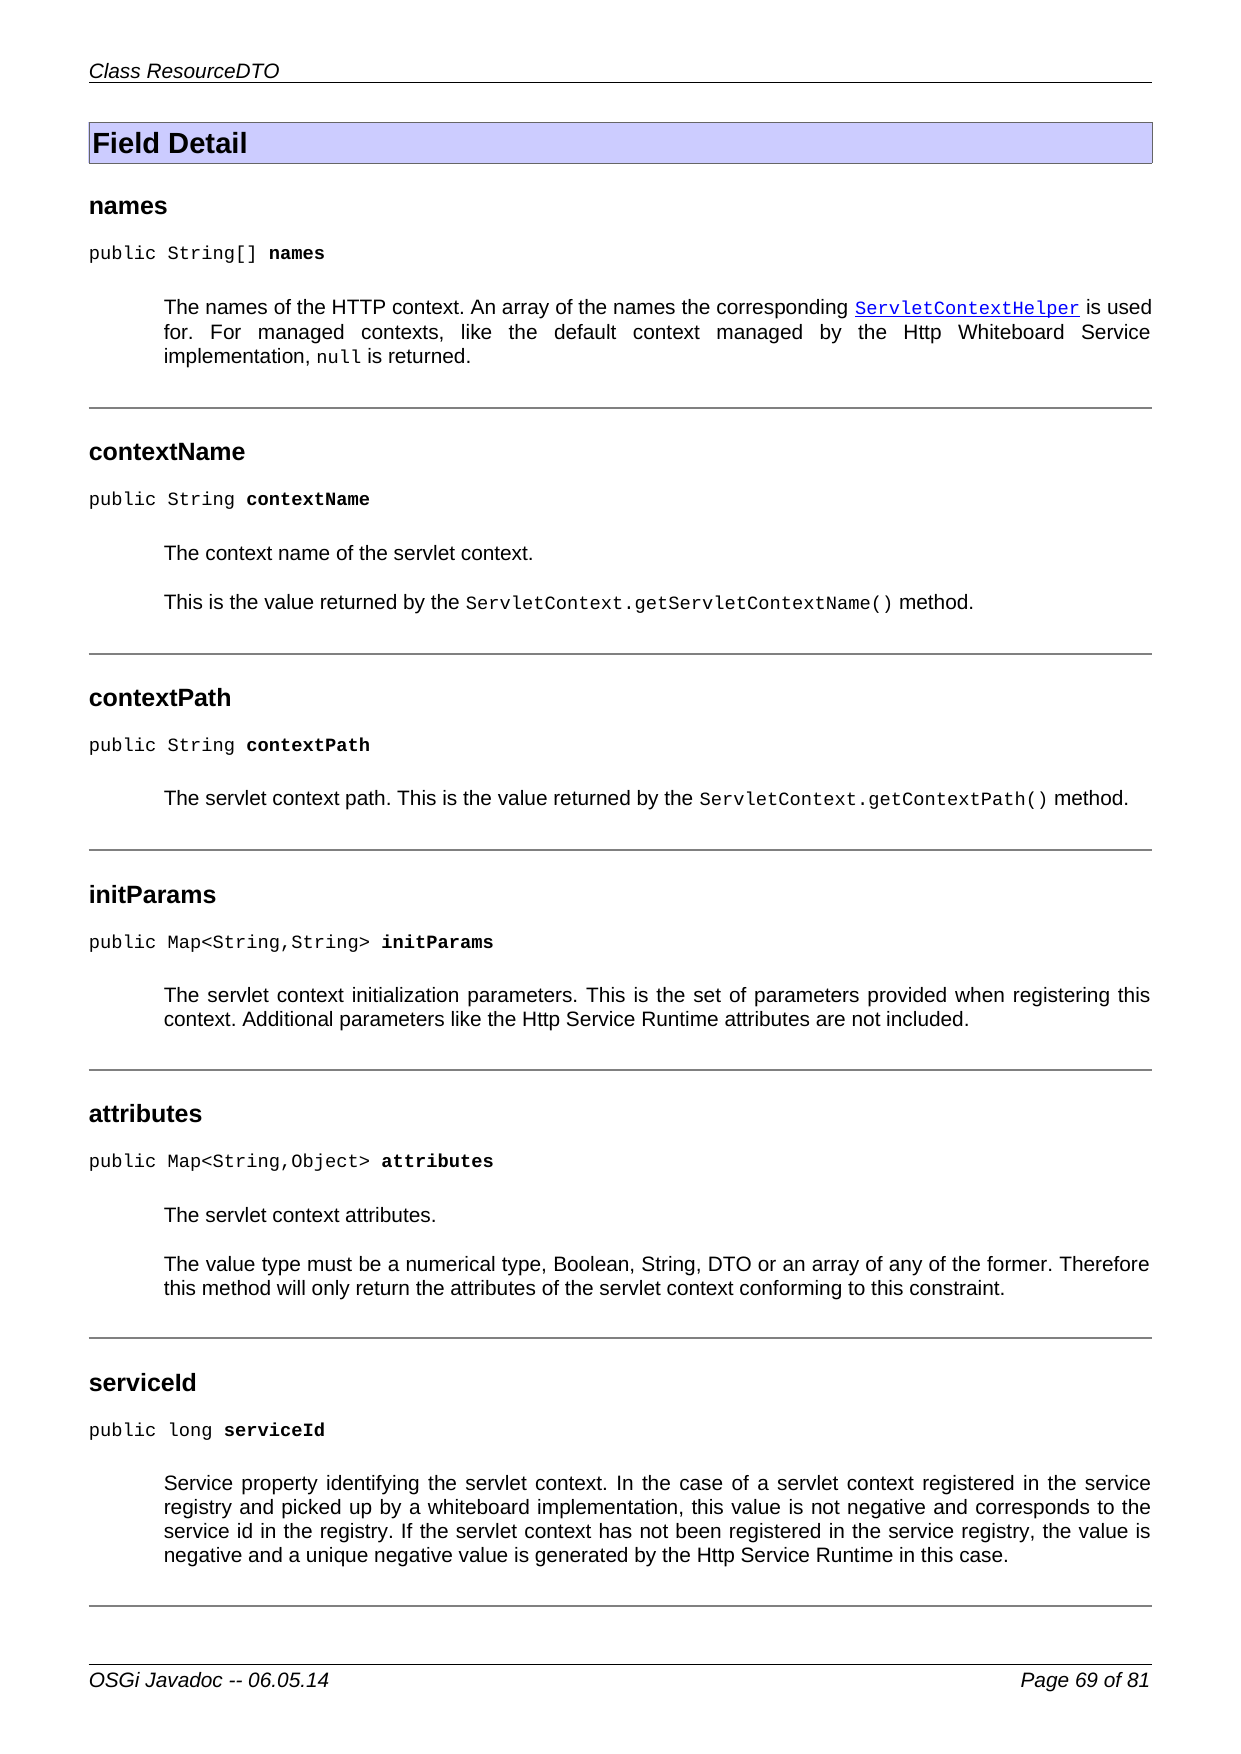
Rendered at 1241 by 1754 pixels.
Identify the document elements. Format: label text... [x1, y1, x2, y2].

text The servlet context initialization parameters. This is the set of parameters provided when registering this context. Additional parameters like the Http Service Runtime attributes are not included. [163, 983, 1152, 1031]
text public String contextName [88, 490, 1152, 511]
subtitle initParams [88, 880, 1152, 908]
text The context name of the servlet context. [163, 541, 1152, 564]
text Service property identifying the servlet context. In the case of a servlet context registered in the service registry and picked up by a whiteboard implementation, this value is not negative and corresponds to the service id in the registry. If the servlet context has not been registered in the service registry, the value is negative and a unique negative value is generated by the Http Service Runtime in this case. [163, 1471, 1152, 1567]
subtitle attributes [88, 1099, 1152, 1128]
text This is the value returned by the ServletContext.getServletContextName() method. [163, 589, 1152, 615]
text The value type must be a numerical type, Boolean, String, DTO or an array of any of the former. Therefore this method will only return the attributes of the servlet context conforming to this constraint. [163, 1251, 1152, 1299]
subtitle contextPath [88, 683, 1152, 712]
text public Map<String,String> initParams [88, 933, 1152, 954]
text The names of the HTTP context. An array of the names the corresponding ServletContextHelper is used for. For managed contexts, like the default context managed by the Http Whiteboard Service implementation, null is returned. [163, 294, 1152, 369]
subtitle Field Detail [90, 123, 1152, 163]
text The servlet context path. This is the value returned by the ServletContext.getContextPath() method. [163, 786, 1152, 811]
text public String[] names [88, 244, 1152, 265]
text public long serviceId [88, 1421, 1152, 1442]
subtitle names [88, 191, 1152, 220]
subtitle serviceId [88, 1368, 1152, 1396]
text public String contextPath [88, 736, 1152, 757]
text public Map<String,Object> attributes [88, 1152, 1152, 1173]
subtitle contextName [88, 437, 1152, 466]
text The servlet context attributes. [163, 1202, 1152, 1226]
